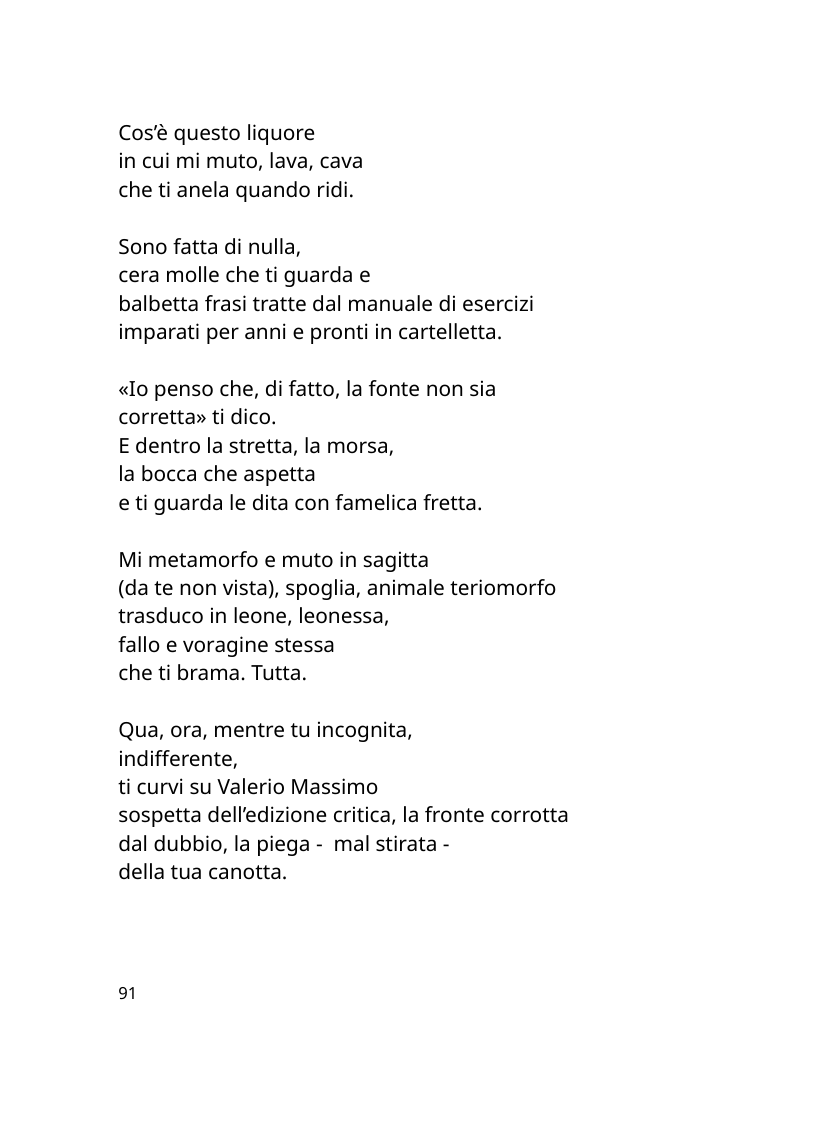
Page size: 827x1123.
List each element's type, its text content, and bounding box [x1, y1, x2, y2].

text dal dubbio, la piega - mal stirata - [118, 829, 709, 857]
text che ti brama. Tutta. [118, 658, 709, 687]
text sospetta dell’edizione critica, la fronte corrotta [118, 801, 709, 829]
text indifferente, [118, 744, 709, 772]
text Cos’è questo liquore [118, 118, 709, 147]
text Qua, ora, mentre tu incognita, [118, 715, 709, 744]
text fallo e voragine stessa [118, 630, 709, 658]
text in cui mi muto, lava, cava [118, 147, 709, 175]
text corretta» ti dico. [118, 402, 709, 431]
text ti curvi su Valerio Massimo [118, 772, 709, 801]
text E dentro la stretta, la morsa, [118, 431, 709, 459]
text della tua canotta. [118, 857, 709, 886]
text che ti anela quando ridi. [118, 175, 709, 203]
text Sono fatta di nulla, [118, 232, 709, 260]
text balbetta frasi tratte dal manuale di esercizi [118, 289, 709, 317]
text «Io penso che, di fatto, la fonte non sia [118, 374, 709, 402]
text la bocca che aspetta [118, 459, 709, 488]
text cera molle che ti guarda e [118, 260, 709, 289]
text Mi metamorfo e muto in sagitta [118, 545, 709, 573]
text trasduco in leone, leonessa, [118, 602, 709, 630]
text imparati per anni e pronti in cartelletta. [118, 317, 709, 346]
text e ti guarda le dita con famelica fretta. [118, 488, 709, 516]
text (da te non vista), spoglia, animale teriomorfo [118, 573, 709, 602]
